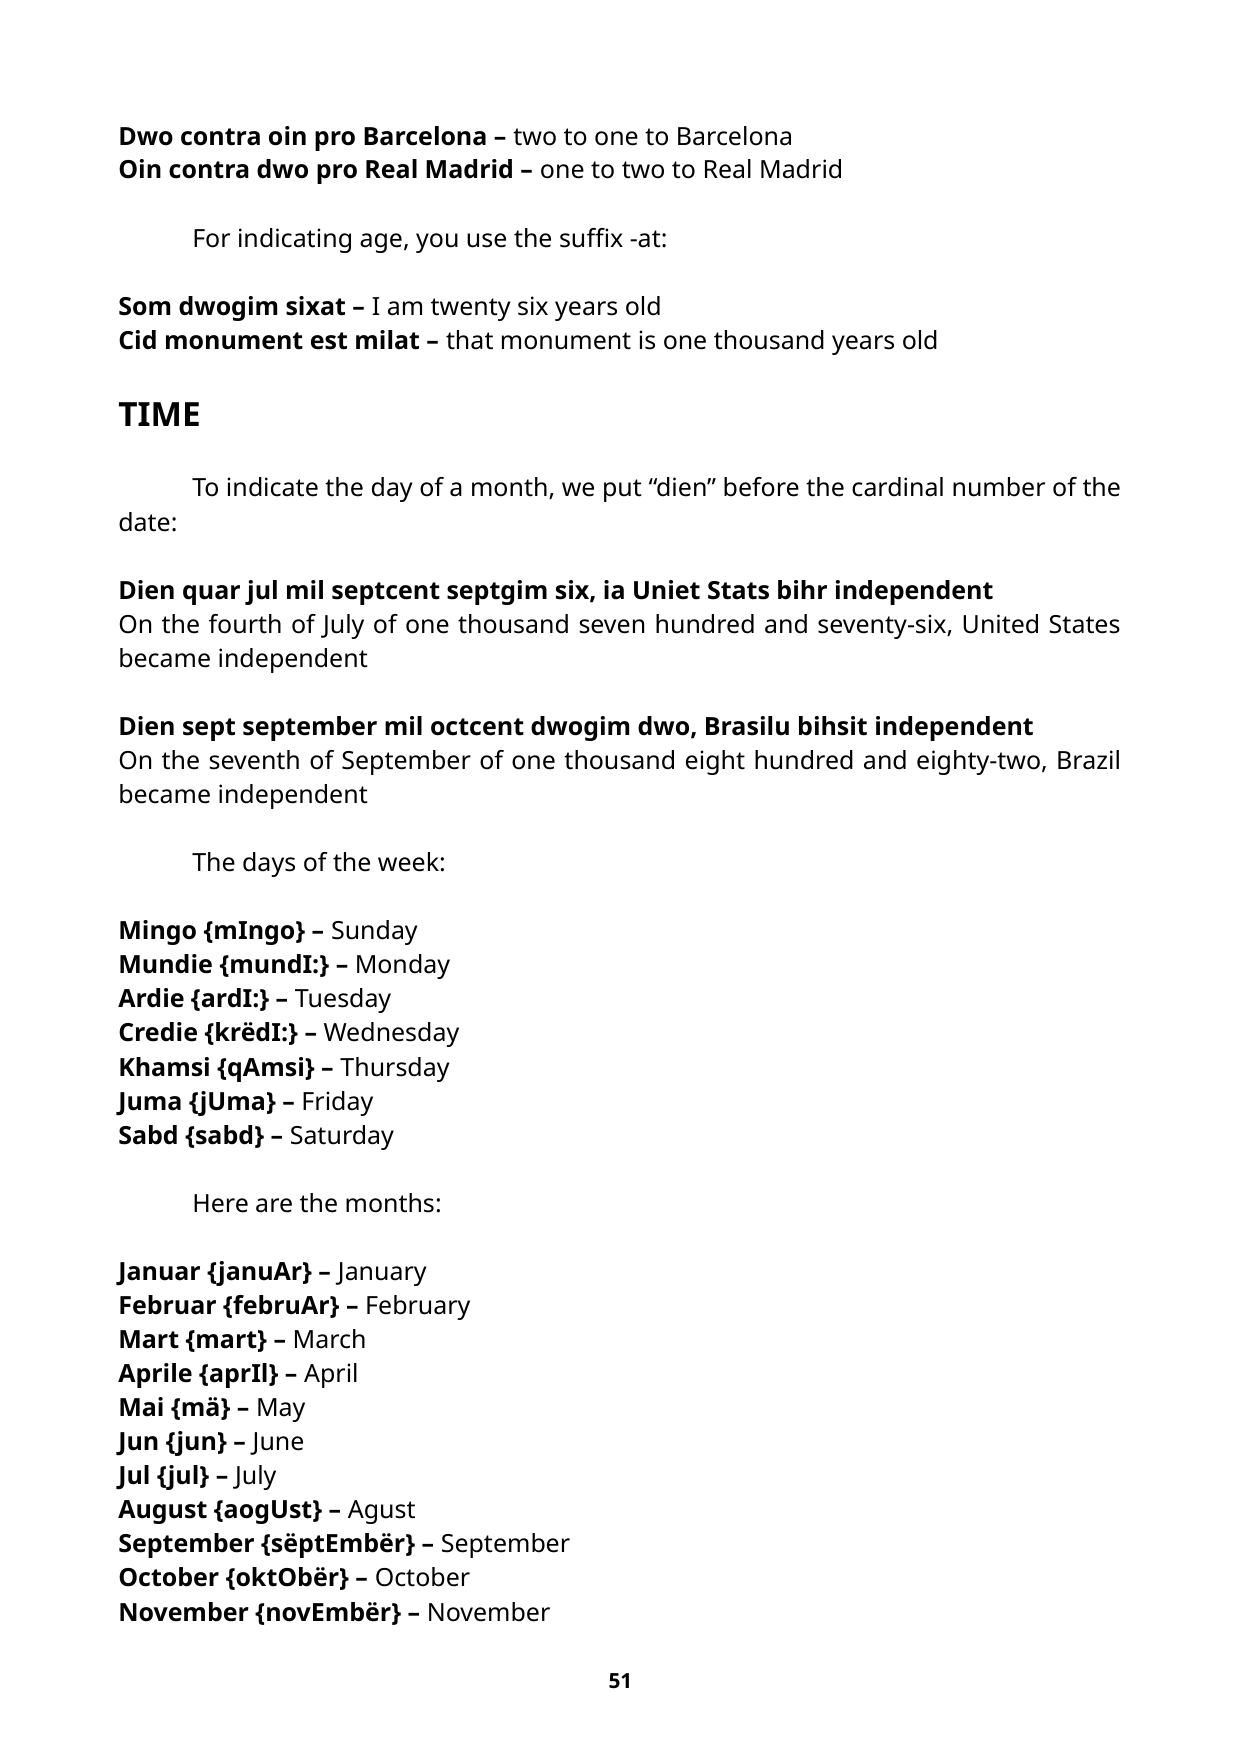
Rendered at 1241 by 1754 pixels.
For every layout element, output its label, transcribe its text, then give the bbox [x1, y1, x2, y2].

text Khamsi {qAmsi} – Thursday [118, 1049, 1122, 1083]
text Februar {februAr} – February [118, 1288, 1122, 1322]
text Jul {jul} – July [118, 1458, 1122, 1492]
text Oin contra dwo pro Real Madrid – one to two to Real Madrid [118, 152, 1122, 186]
text On the fourth of July of one thousand seven hundred and seventy-six, United States became independent [118, 606, 1122, 674]
text Jun {jun} – June [118, 1424, 1122, 1458]
text August {aogUst} – Agust [118, 1492, 1122, 1526]
text November {novEmbër} – November [118, 1594, 1122, 1628]
text Som dwogim sixat – I am twenty six years old [118, 288, 1122, 322]
text September {sëptEmbër} – September [118, 1526, 1122, 1560]
text Dwo contra oin pro Barcelona – two to one to Barcelona [118, 118, 1122, 152]
text Mingo {mIngo} – Sunday [118, 913, 1122, 947]
text Januar {januAr} – January [118, 1253, 1122, 1288]
text Cid monument est milat – that monument is one thousand years old [118, 322, 1122, 357]
text Mundie {mundI:} – Monday [118, 947, 1122, 981]
text Dien sept september mil octcent dwogim dwo, Brasilu bihsit independent [118, 708, 1122, 743]
text Juma {jUma} – Friday [118, 1083, 1122, 1117]
text To indicate the day of a month, we put “dien” before the cardinal number of the date: [118, 470, 1122, 538]
text Sabd {sabd} – Saturday [118, 1117, 1122, 1151]
text The days of the week: [118, 845, 1122, 879]
text Dien quar jul mil septcent septgim six, ia Uniet Stats bihr independent [118, 572, 1122, 606]
text For indicating age, you use the suffix -at: [118, 220, 1122, 254]
text Mai {mä} – May [118, 1390, 1122, 1424]
subtitle TIME [118, 391, 1122, 436]
text October {oktObër} – October [118, 1560, 1122, 1594]
text Aprile {aprIl} – April [118, 1356, 1122, 1390]
text Mart {mart} – March [118, 1322, 1122, 1356]
text On the seventh of September of one thousand eight hundred and eighty-two, Brazil became independent [118, 743, 1122, 811]
text Ardie {ardI:} – Tuesday [118, 981, 1122, 1015]
text Credie {krëdI:} – Wednesday [118, 1015, 1122, 1049]
text Here are the months: [118, 1185, 1122, 1219]
